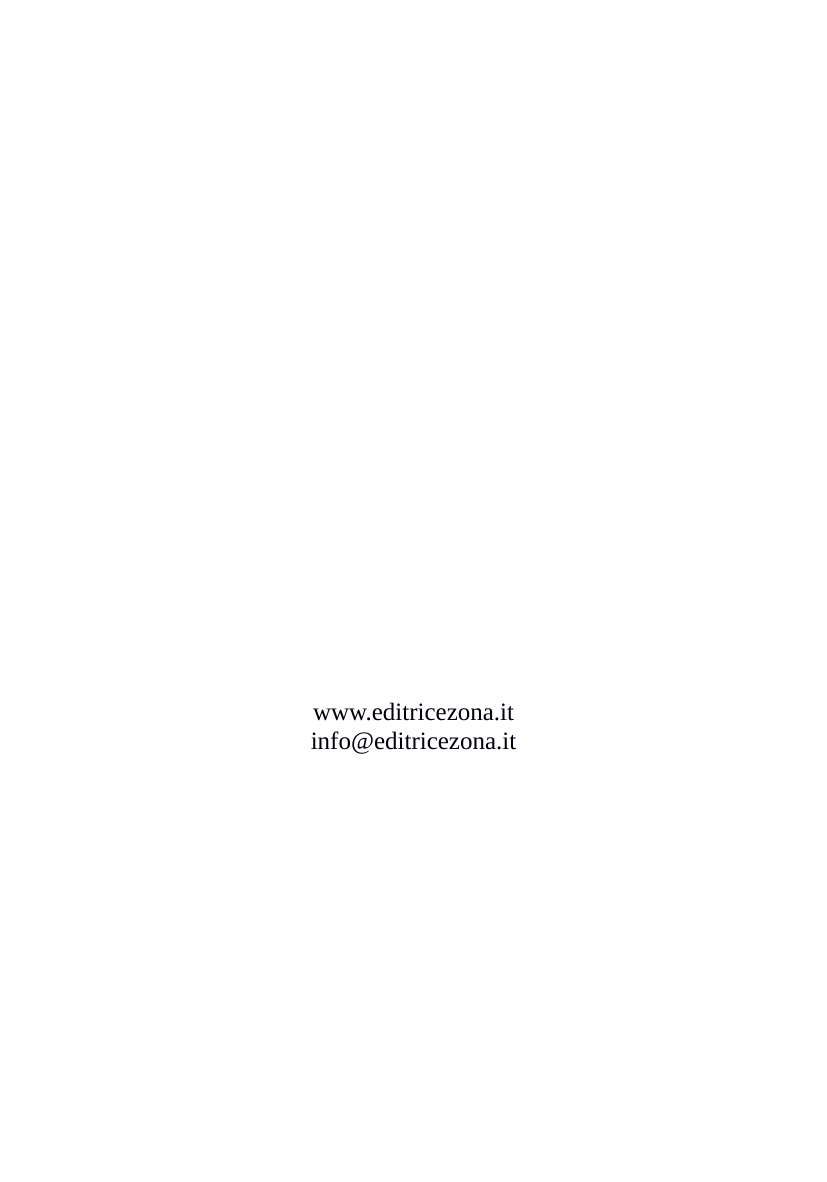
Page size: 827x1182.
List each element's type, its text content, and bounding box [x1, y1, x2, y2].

text www.editricezona.it [88, 697, 738, 726]
text info@editricezona.it [88, 726, 738, 754]
